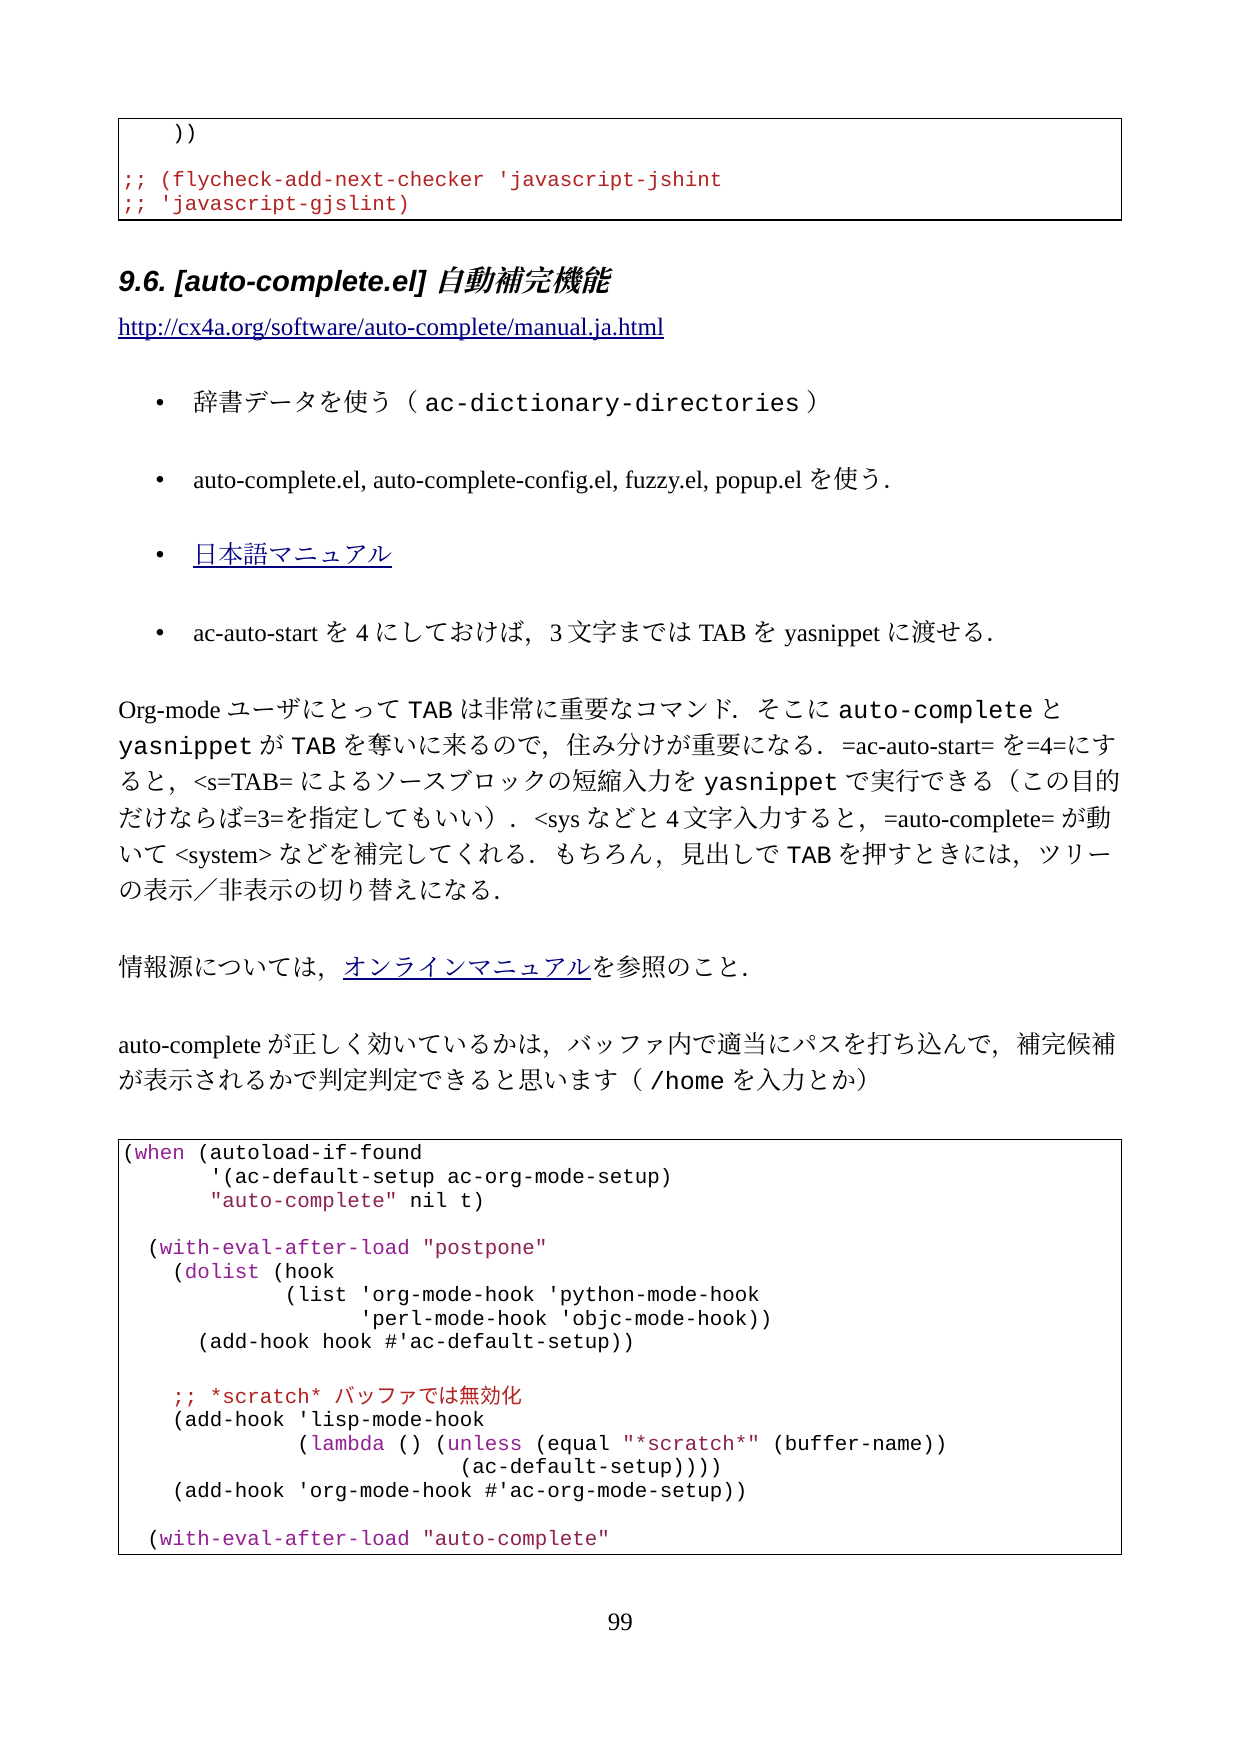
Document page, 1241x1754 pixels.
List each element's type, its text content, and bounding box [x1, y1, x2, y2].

text ;; *scratch* バッファでは無効化 [119, 1375, 1121, 1405]
list auto-complete.el, auto-complete-config.el, fuzzy.el, popup.el を使う． [156, 460, 1122, 524]
text (ac-default-setup)))) [119, 1453, 1121, 1476]
list 辞書データを使う（ ac-dictionary-directories ） [156, 382, 1122, 447]
list 日本語マニュアル [156, 537, 1122, 600]
text ;; (flycheck-add-next-checker 'javascript-jshint [119, 165, 1121, 189]
text (add-hook hook #'ac-default-setup)) [119, 1328, 1121, 1351]
text (lambda () (unless (equal "*scratch*" (buffer-name)) [119, 1429, 1121, 1453]
text '(ac-default-setup ac-org-mode-setup) [119, 1162, 1121, 1186]
text auto-complete が正しく効いているかは，バッファ内で適当にパスを打ち込んで，補完候補が表示されるかで判定判定できると思います（ /home を入力とか） [118, 1025, 1122, 1126]
text Org-mode ユーザにとって TAB は非常に重要なコマンド．そこに auto-complete と yasnippet が TAB を奪いに来るので，住み分けが重要になる．=ac-auto-start= を=4=にすると，<s=TAB= によるソースブロックの短縮入力を yasnippet で実行できる（この目的だけならば=3=を指定してもいい）．<sys などと4文字入力すると，=auto-complete= が動いて <system> などを補完してくれる．もちろん，見出しで TAB を押すときには，ツリーの表示／非表示の切り替えになる． [118, 689, 1122, 935]
text "auto-complete" nil t) [119, 1186, 1121, 1209]
text ;; 'javascript-gjslint) [119, 189, 1121, 219]
subtitle [auto-complete.el] 自動補完機能 [118, 258, 1122, 300]
list ac-auto-start を 4 にしておけば，3文字までは TAB を yasnippet に渡せる． [156, 612, 1122, 677]
text (add-hook 'lisp-mode-hook [119, 1405, 1121, 1429]
text (with-eval-after-load "auto-complete" [119, 1523, 1121, 1554]
text http://cx4a.org/software/auto-complete/manual.ja.html [118, 312, 1122, 370]
text )) [119, 119, 1121, 142]
text (with-eval-after-load "postpone" [119, 1233, 1121, 1257]
text (when (autoload-if-found [119, 1140, 1121, 1162]
text (list 'org-mode-hook 'python-mode-hook [119, 1280, 1121, 1304]
text (add-hook 'org-mode-hook #'ac-org-mode-setup)) [119, 1476, 1121, 1500]
text (dolist (hook [119, 1257, 1121, 1280]
text 'perl-mode-hook 'objc-mode-hook)) [119, 1304, 1121, 1328]
text 情報源については，オンラインマニュアルを参照のこと． [118, 948, 1122, 1012]
